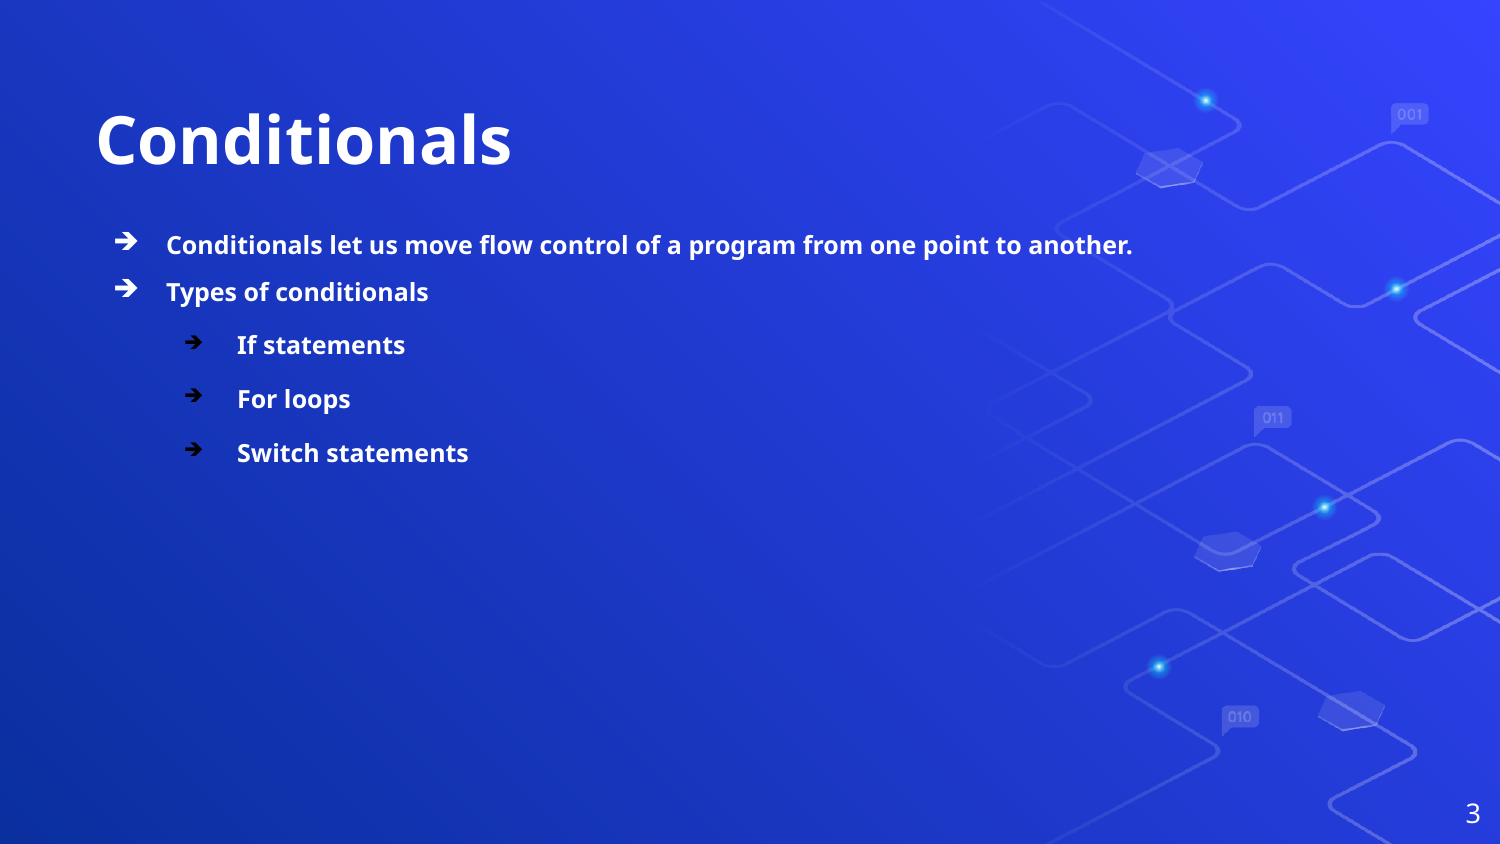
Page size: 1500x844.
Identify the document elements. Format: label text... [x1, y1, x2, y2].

text_box [1391, 782, 1482, 844]
text_box Conditionals [95, 36, 1082, 178]
picture [0, 0, 1500, 844]
text_box Conditionals let us move flow control of a program from one point to another. Types of conditionals If statements For loops Switch statements [95, 225, 1365, 743]
